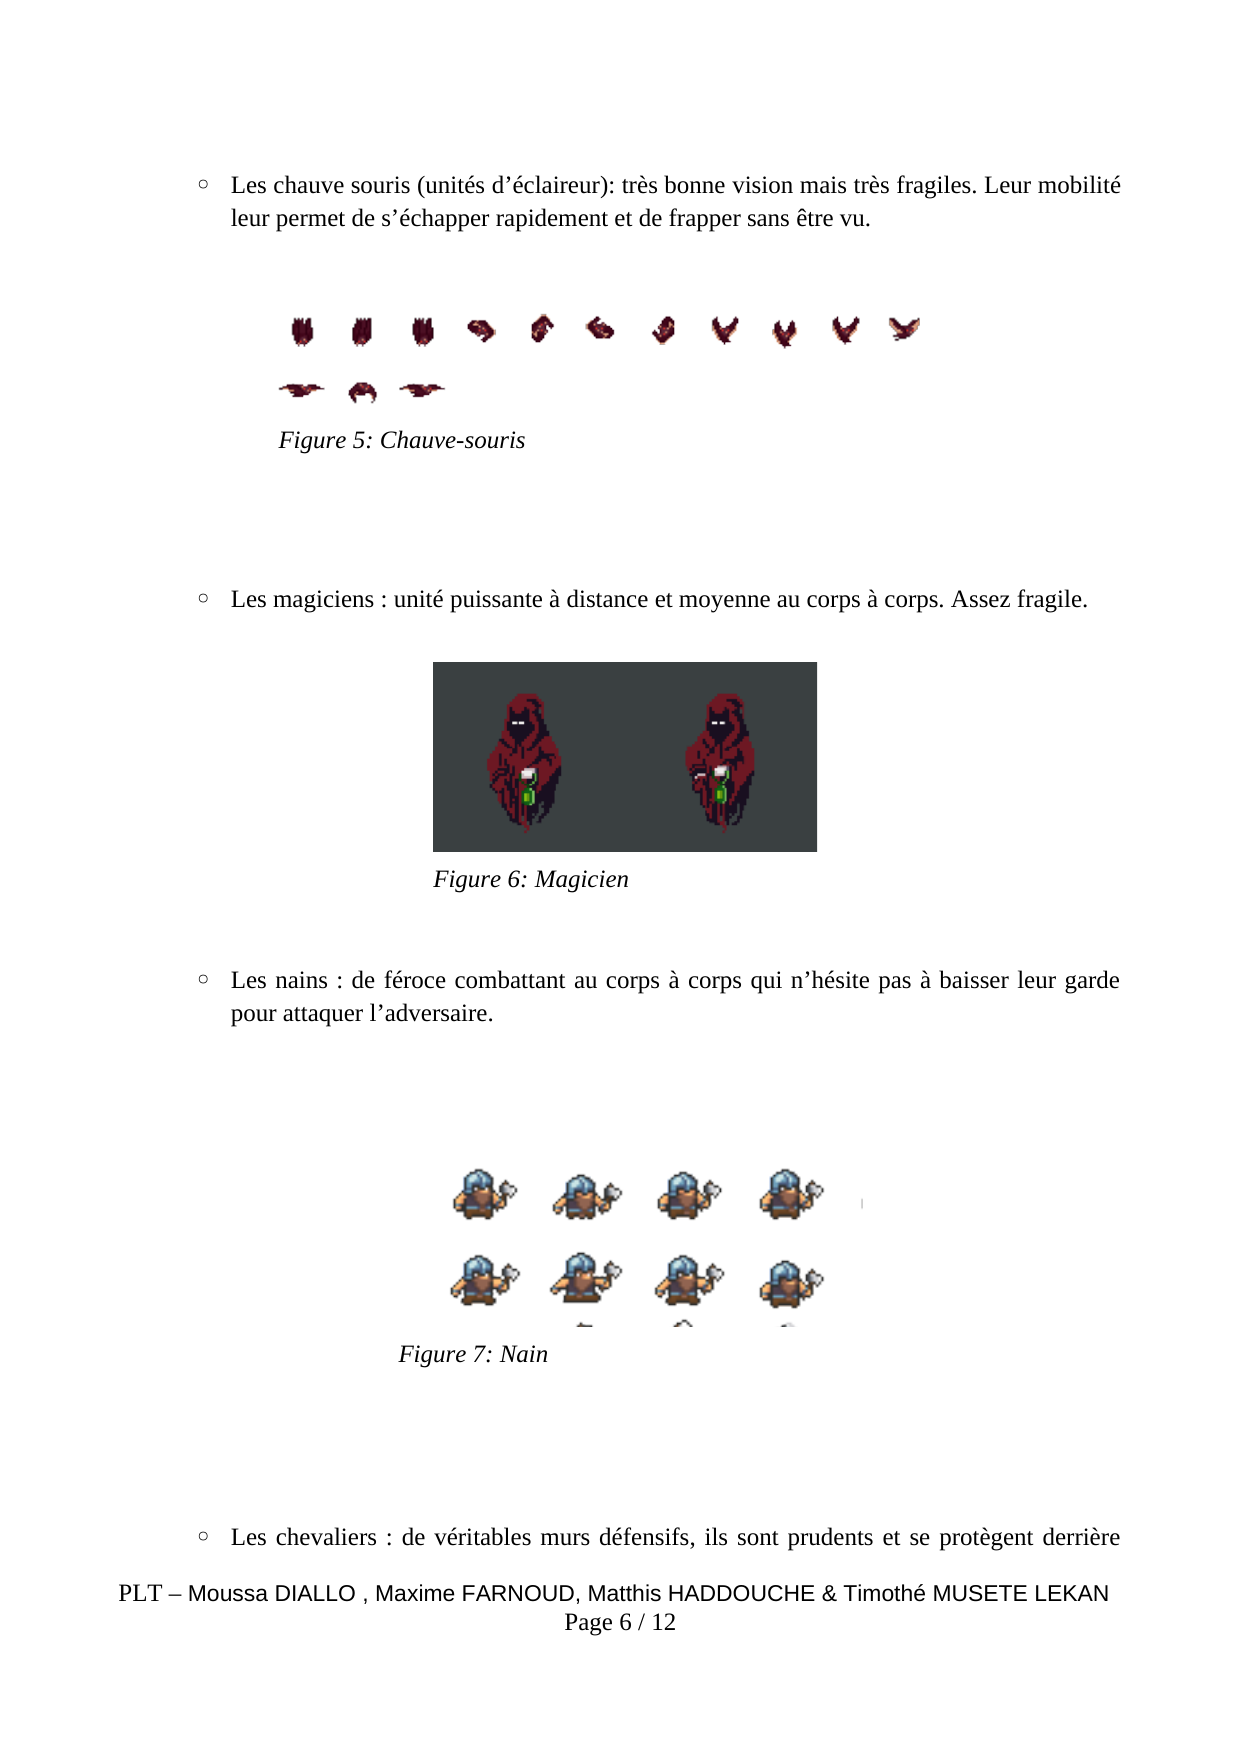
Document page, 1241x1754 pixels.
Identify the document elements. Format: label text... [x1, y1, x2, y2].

list Les nains : de féroce combattant au corps à corps qui n’hésite pas à baisser leur garde pour attaquer l’adversaire. [193, 965, 1122, 1027]
list Les chauve souris (unités d’éclaireur): très bonne vision mais très fragiles. Leur mobilité leur permet de s’échapper rapidement et de frapper sans être vu. [193, 170, 1122, 232]
list Figure 7: Nain [398, 1099, 862, 1367]
text Figure 6: Magicien [433, 852, 817, 893]
list Les chevaliers : de véritables murs défensifs, ils sont prudents et se protègent derrière [193, 1522, 1122, 1550]
picture [433, 662, 818, 852]
text Figure 5: Chauve-souris [278, 414, 949, 454]
picture [278, 295, 935, 414]
list Les magiciens : unité puissante à distance et moyenne au corps à corps. Assez fragile. [193, 584, 1122, 613]
